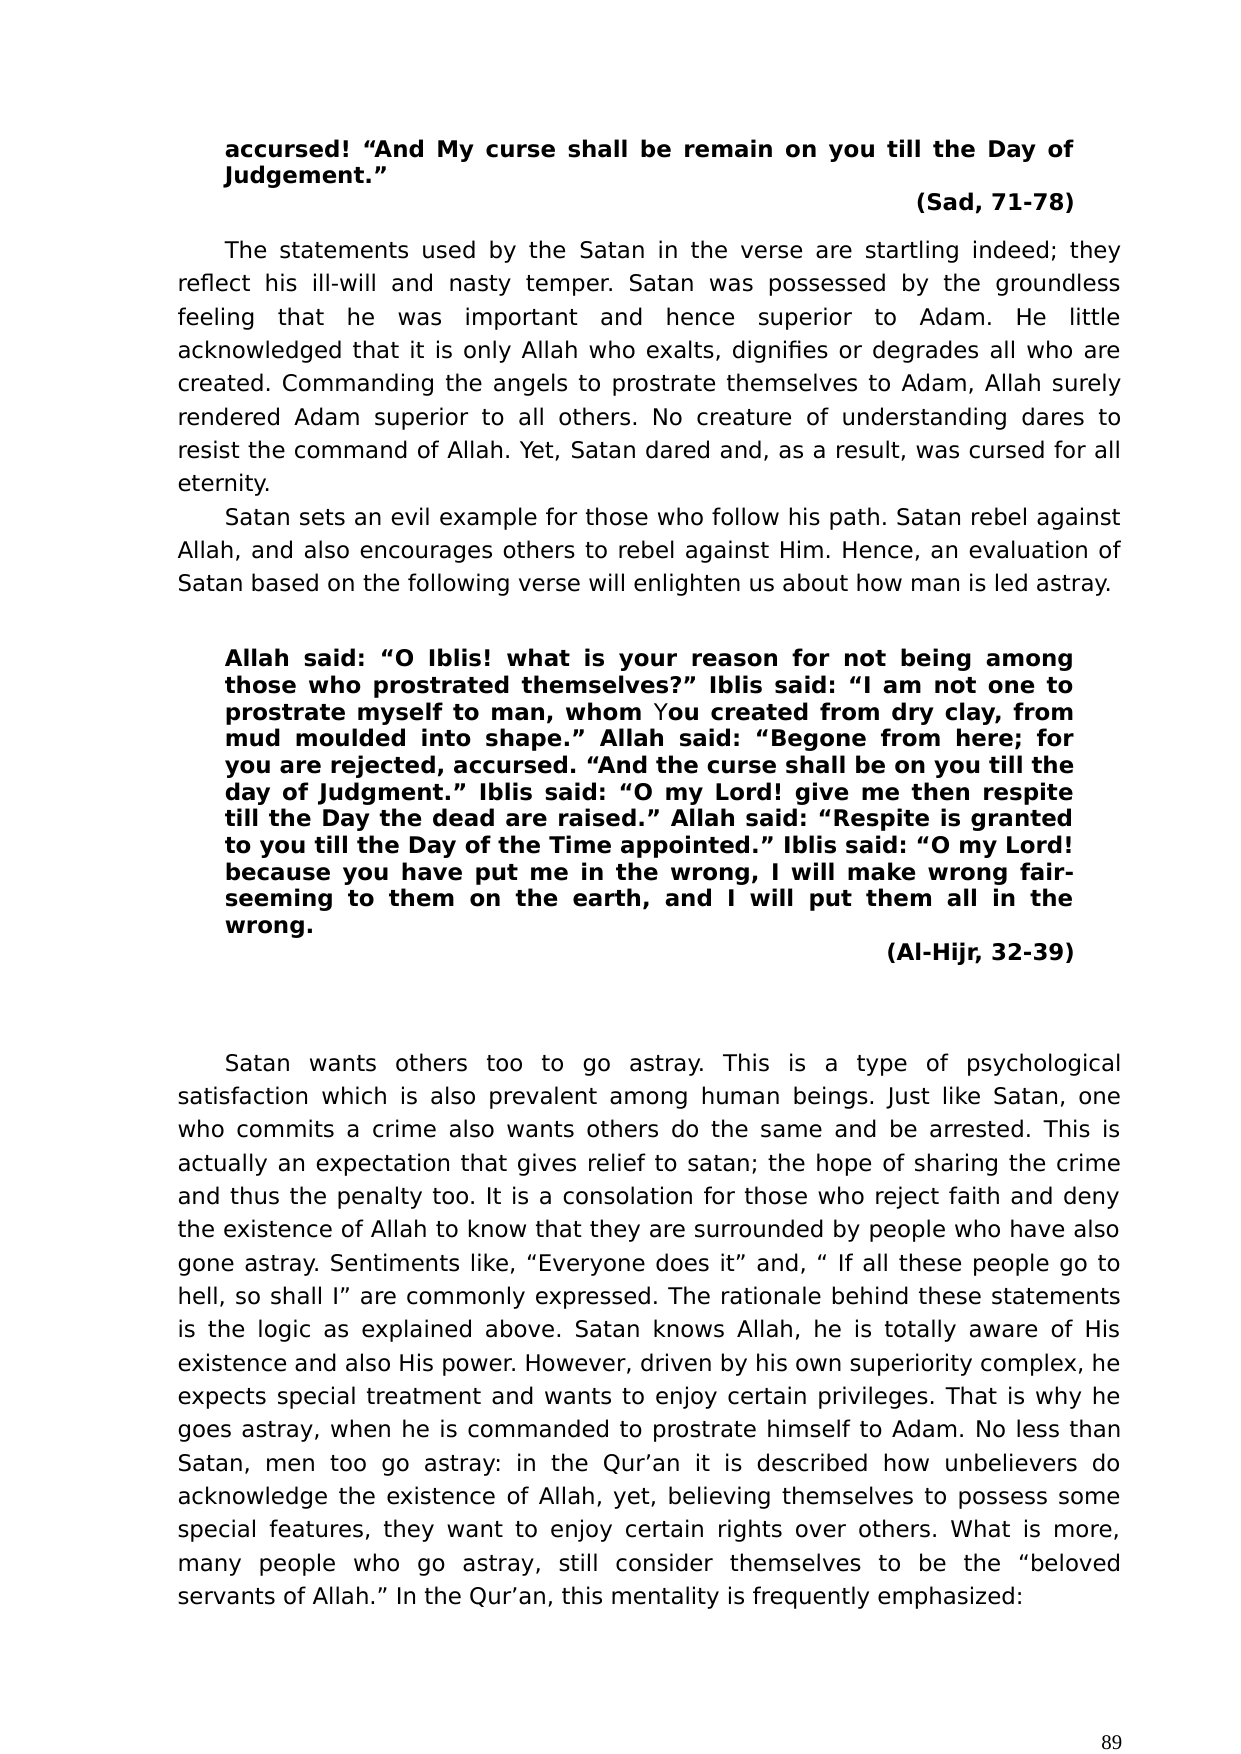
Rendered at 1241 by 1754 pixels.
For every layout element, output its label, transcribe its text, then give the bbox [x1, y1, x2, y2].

text (Sad, 71-78) [224, 189, 1075, 216]
text The statements used by the satan in the verse are startling indeed; they reflect his ill-will and nasty temper. Satan was possessed by the groundless feeling that he was important and hence superior to Adam. He little acknowledged that it is only Allah who exalts, dignifies or degrades all who are created. Commanding the angels to prostrate themselves to Adam, Allah surely rendered Adam superior to all others. No creature of understanding dares to resist the command of Allah. Yet, satan dared and, as a result, was cursed for all eternity. [177, 231, 1122, 497]
text Satan sets an evil example for those who follow his path. Satan rebel against Allah, and also encourages others to rebel against Him. Hence, an evaluation of Satan based on the following verse will enlighten us about how man is led astray. [177, 497, 1122, 597]
text (Al-Hijr, 32-39) [224, 939, 1075, 965]
text accursed! “And My curse shall be remain on you till the Day of Judgement.” [224, 136, 1075, 189]
text Allah said: “O Iblis! what is your reason for not being among those who prostrated themselves?” Iblis said: “I am not one to prostrate myself to man, whom you created from dry clay, from mud moulded into shape.” Allah said: “Begone from here; for you are rejected, accursed. “And the curse shall be on you till the day of Judgment.” Iblis said: “O my Lord! give me then respite till the Day the dead are raised.” Allah said: “Respite is granted to you till the Day of the Time appointed.” Iblis said: “O my Lord! because you have put me in the wrong, I will make wrong fair-seeming to them on the earth, and I will put them all in the wrong. [224, 645, 1075, 939]
text Satan wants others too to go astray. This is a type of psychological satisfaction which is also prevalent among human beings. Just like Satan, one who commits a crime also wants others do the same and be arrested. This is actually an expectation that gives relief to satan; the hope of sharing the crime and thus the penalty too. It is a consolation for those who reject faith and deny the existence of Allah to know that they are surrounded by people who have also gone astray. Sentiments like, “Everyone does it” and, “ If all these people go to hell, so shall I” are commonly expressed. The rationale behind these statements is the logic as explained above. Satan knows Allah, he is totally aware of His existence and also His power. However, driven by his own superiority complex, he expects special treatment and wants to enjoy certain privileges. That is why he goes astray, when he is commanded to prostrate himself to Adam. No less than satan, men too go astray: in the Qur’an it is described how unbelievers do acknowledge the existence of Allah, yet, believing themselves to possess some special features, they want to enjoy certain rights over others. What is more, many people who go astray, still consider themselves to be the “beloved servants of Allah.” In the Qur’an, this mentality is frequently emphasized: [177, 1043, 1122, 1610]
